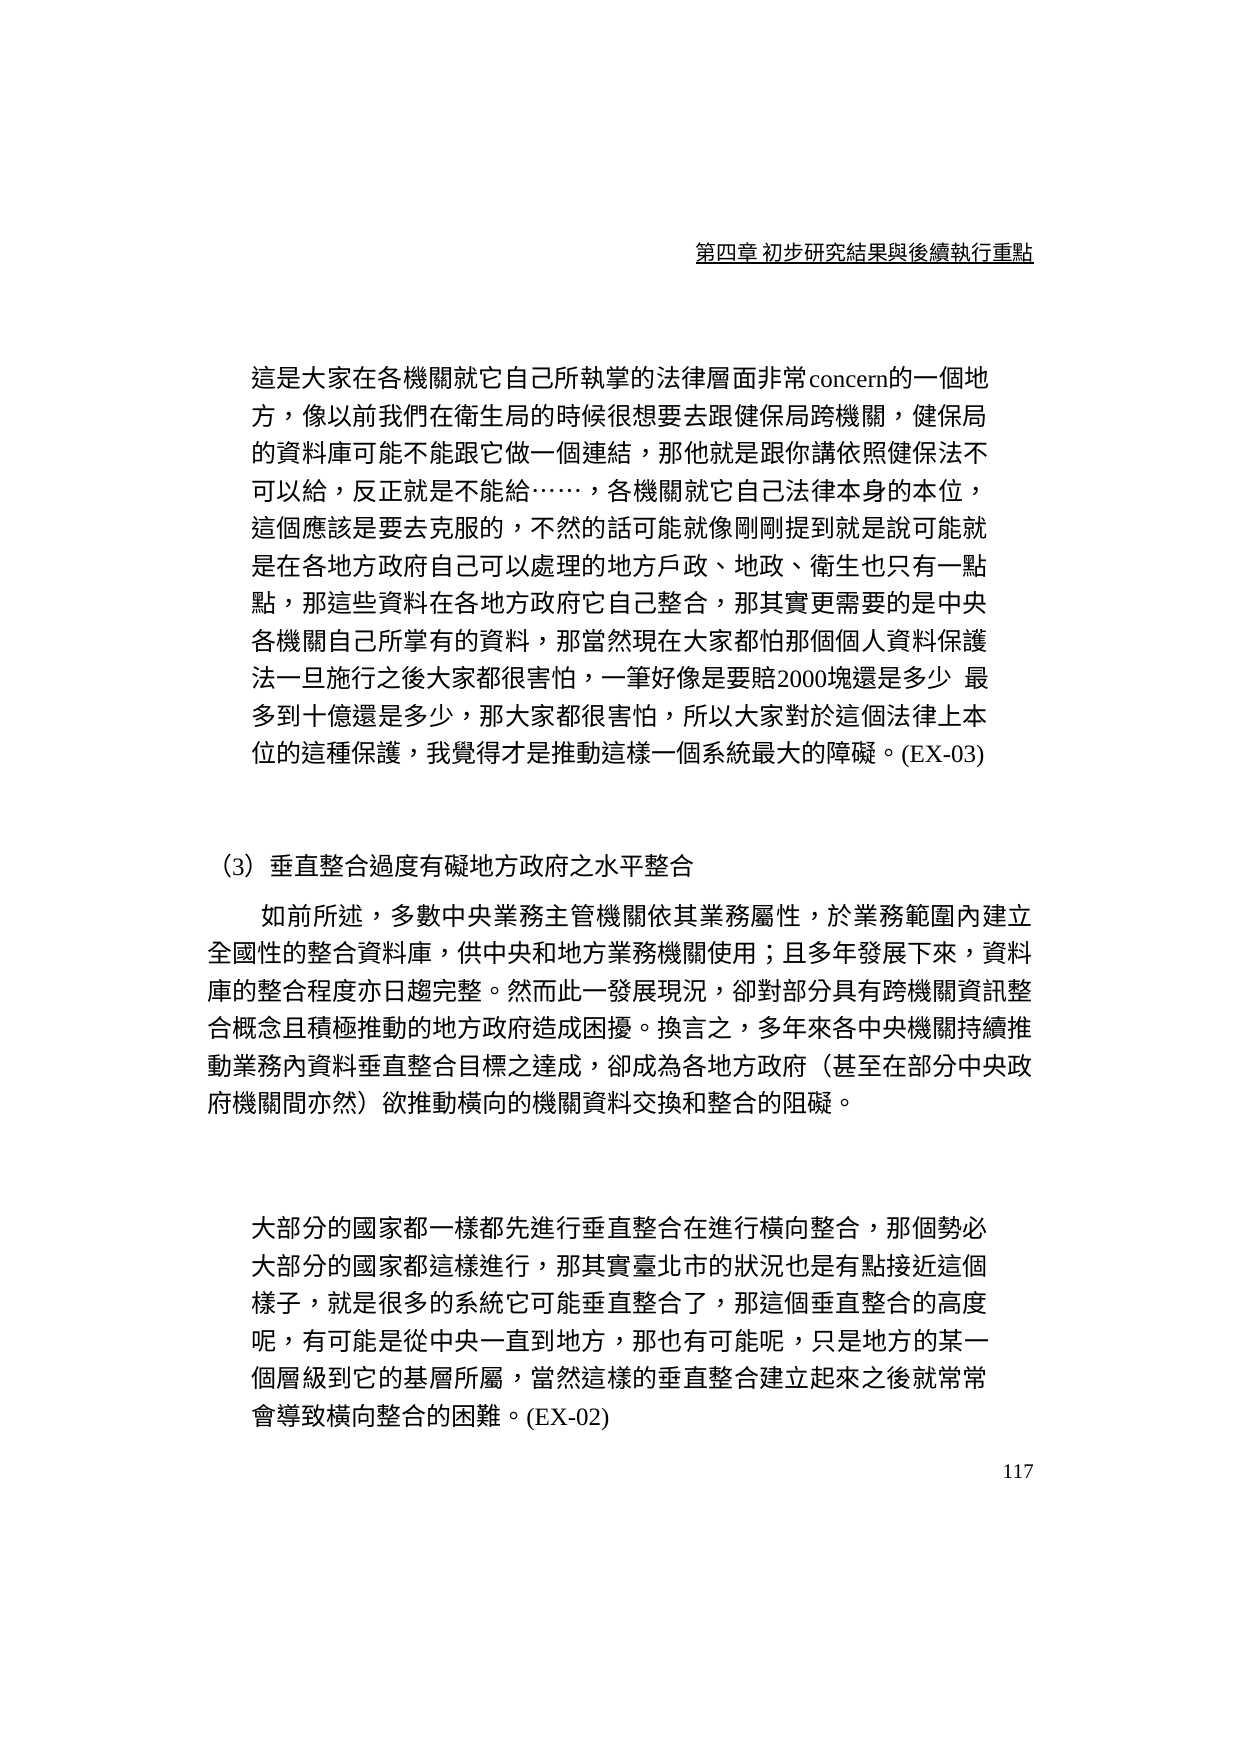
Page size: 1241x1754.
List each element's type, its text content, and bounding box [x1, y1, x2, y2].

text 大部分的國家都一樣都先進行垂直整合在進行橫向整合，那個勢必大部分的國家都這樣進行，那其實臺北市的狀況也是有點接近這個樣子，就是很多的系統它可能垂直整合了，那這個垂直整合的高度呢，有可能是從中央一直到地方，那也有可能呢，只是地方的某一個層級到它的基層所屬，當然這樣的垂直整合建立起來之後就常常會導致橫向整合的困難。(EX-02) [251, 1208, 989, 1433]
list 垂直整合過度有礙地方政府之水平整合 [207, 845, 1033, 883]
text 這是大家在各機關就它自己所執掌的法律層面非常concern的一個地方，像以前我們在衛生局的時候很想要去跟健保局跨機關，健保局的資料庫可能不能跟它做一個連結，那他就是跟你講依照健保法不可以給，反正就是不能給……，各機關就它自己法律本身的本位，這個應該是要去克服的，不然的話可能就像剛剛提到就是說可能就是在各地方政府自己可以處理的地方戶政、地政、衛生也只有一點點，那這些資料在各地方政府它自己整合，那其實更需要的是中央各機關自己所掌有的資料，那當然現在大家都怕那個個人資料保護法一旦施行之後大家都很害怕，一筆好像是要賠2000塊還是多少 最多到十億還是多少，那大家都很害怕，所以大家對於這個法律上本位的這種保護，我覺得才是推動這樣一個系統最大的障礙。(EX-03) [251, 358, 989, 770]
text 如前所述，多數中央業務主管機關依其業務屬性，於業務範圍內建立全國性的整合資料庫，供中央和地方業務機關使用；且多年發展下來，資料庫的整合程度亦日趨完整。然而此一發展現況，卻對部分具有跨機關資訊整合概念且積極推動的地方政府造成困擾。換言之，多年來各中央機關持續推動業務內資料垂直整合目標之達成，卻成為各地方政府（甚至在部分中央政府機關間亦然）欲推動橫向的機關資料交換和整合的阻礙。 [207, 895, 1033, 1120]
